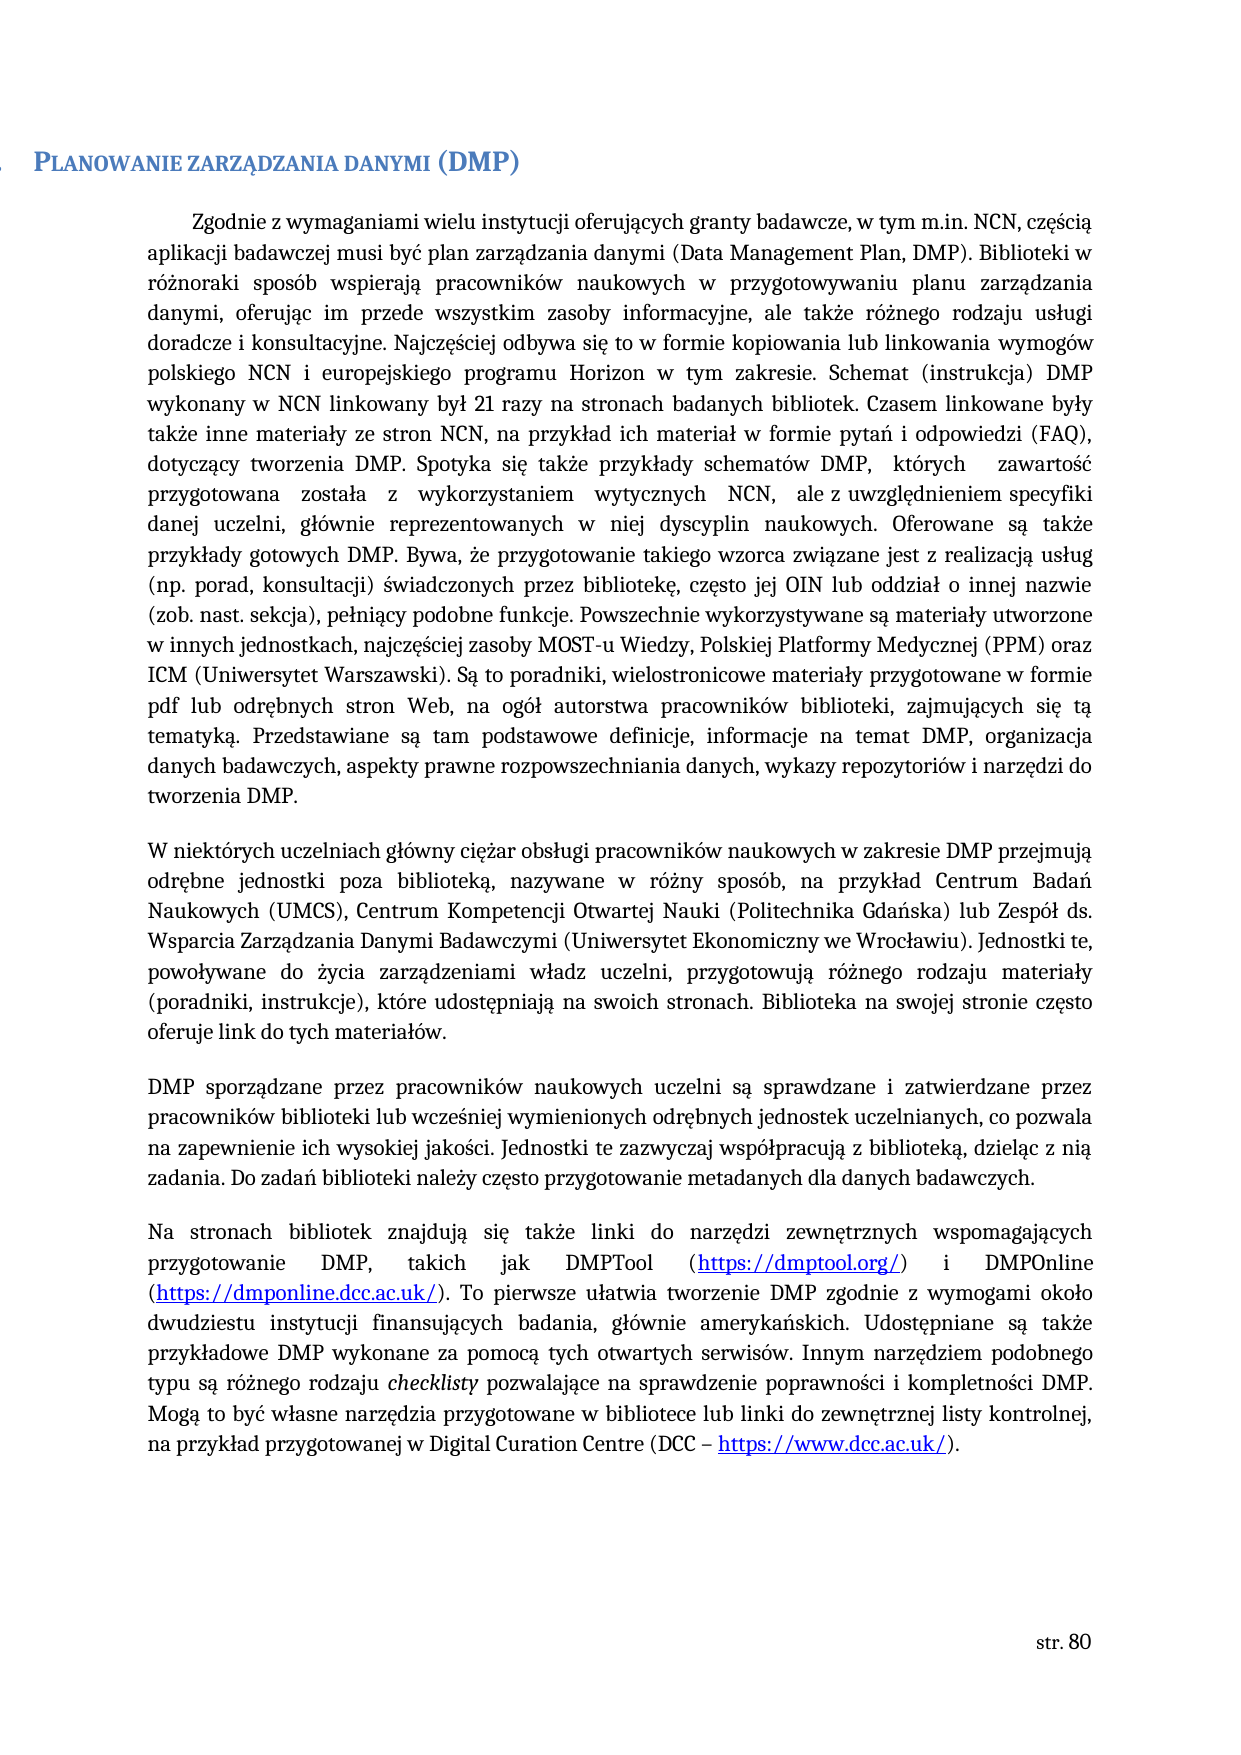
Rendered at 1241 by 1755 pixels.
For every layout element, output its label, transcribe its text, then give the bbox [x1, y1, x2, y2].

text Na stronach bibliotek znajdują się także linki do narzędzi zewnętrznych wspomagających przygotowanie DMP, takich jak DMPTool (https://dmptool.org/) i DMPOnline (https://dmponline.dcc.ac.uk/). To pierwsze ułatwia tworzenie DMP zgodnie z wymogami około dwudziestu instytucji finansujących badania, głównie amerykańskich. Udostępniane są także przykładowe DMP wykonane za pomocą tych otwartych serwisów. Innym narzędziem podobnego typu są różnego rodzaju checklisty pozwalające na sprawdzenie poprawności i kompletności DMP. Mogą to być własne narzędzia przygotowane w bibliotece lub linki do zewnętrznej listy kontrolnej, na przykład przygotowanej w Digital Curation Centre (DCC – https://www.dcc.ac.uk/). [147, 1219, 1094, 1457]
text Zgodnie z wymaganiami wielu instytucji oferujących granty badawcze, w tym m.in. NCN, częścią aplikacji badawczej musi być plan zarządzania danymi (Data Management Plan, DMP). Biblioteki w różnoraki sposób wspierają pracowników naukowych w przygotowywaniu planu zarządzania danymi, oferując im przede wszystkim zasoby informacyjne, ale także różnego rodzaju usługi doradcze i konsultacyjne. Najczęściej odbywa się to w formie kopiowania lub linkowania wymogów polskiego NCN i europejskiego programu Horizon w tym zakresie. Schemat (instrukcja) DMP wykonany w NCN linkowany był 21 razy na stronach badanych bibliotek. Czasem linkowane były także inne materiały ze stron NCN, na przykład ich materiał w formie pytań i odpowiedzi (FAQ), dotyczący tworzenia DMP. Spotyka się także przykłady schematów DMP, których zawartość przygotowana została z wykorzystaniem wytycznych NCN, ale z uwzględnieniem specyfiki danej uczelni, głównie reprezentowanych w niej dyscyplin naukowych. Oferowane są także przykłady gotowych DMP. Bywa, że przygotowanie takiego wzorca związane jest z realizacją usług (np. porad, konsultacji) świadczonych przez bibliotekę, często jej OIN lub oddział o innej nazwie (zob. nast. sekcja), pełniący podobne funkcje. Powszechnie wykorzystywane są materiały utworzone w innych jednostkach, najczęściej zasoby MOST-u Wiedzy, Polskiej Platformy Medycznej (PPM) oraz ICM (Uniwersytet Warszawski). Są to poradniki, wielostronicowe materiały przygotowane w formie pdf lub odrębnych stron Web, na ogół autorstwa pracowników biblioteki, zajmujących się tą tematyką. Przedstawiane są tam podstawowe definicje, informacje na temat DMP, organizacja danych badawczych, aspekty prawne rozpowszechniania danych, wykazy repozytoriów i narzędzi do tworzenia DMP. [147, 209, 1094, 809]
list PLANOWANIE ZARZĄDZANIA DANYMI (DMP) [0, 146, 1111, 179]
text DMP sporządzane przez pracowników naukowych uczelni są sprawdzane i zatwierdzane przez pracowników biblioteki lub wcześniej wymienionych odrębnych jednostek uczelnianych, co pozwala na zapewnienie ich wysokiej jakości. Jednostki te zazwyczaj współpracują z biblioteką, dzieląc z nią zadania. Do zadań biblioteki należy często przygotowanie metadanych dla danych badawczych. [147, 1074, 1093, 1191]
text W niektórych uczelniach główny ciężar obsługi pracowników naukowych w zakresie DMP przejmują odrębne jednostki poza biblioteką, nazywane w różny sposób, na przykład Centrum Badań Naukowych (UMCS), Centrum Kompetencji Otwartej Nauki (Politechnika Gdańska) lub Zespół ds. Wsparcia Zarządzania Danymi Badawczymi (Uniwersytet Ekonomiczny we Wrocławiu). Jednostki te, powoływane do życia zarządzeniami władz uczelni, przygotowują różnego rodzaju materiały (poradniki, instrukcje), które udostępniają na swoich stronach. Biblioteka na swojej stronie często oferuje link do tych materiałów. [147, 838, 1094, 1045]
